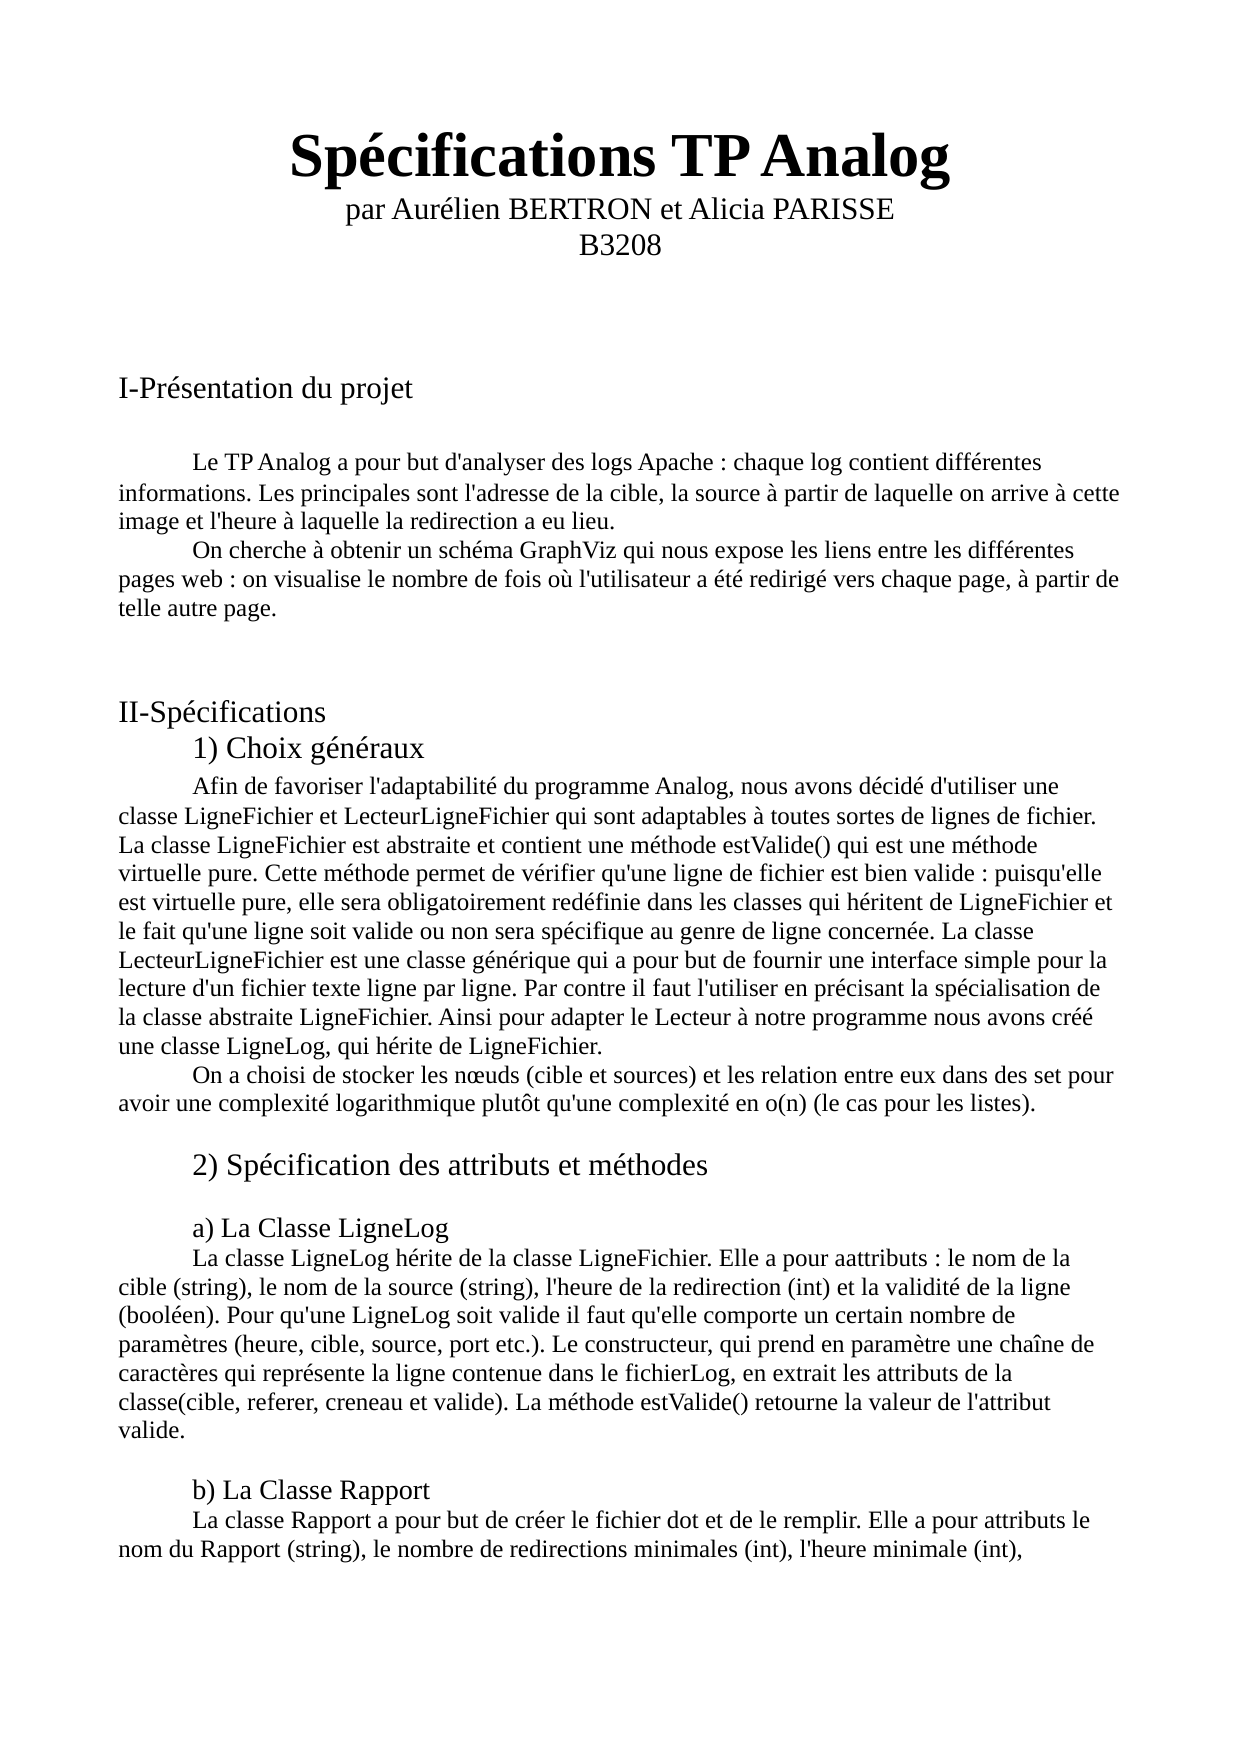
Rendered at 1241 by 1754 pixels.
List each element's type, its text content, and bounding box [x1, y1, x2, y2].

text La classe Rapport a pour but de créer le fichier dot et de le remplir. Elle a pour attributs le nom du Rapport (string), le nombre de redirections minimales (int), l'heure minimale (int), [118, 1506, 1122, 1563]
text B3208 [118, 226, 1122, 262]
text b) La Classe Rapport [118, 1473, 1122, 1506]
text II-Spécifications [118, 693, 1122, 729]
text La classe LigneLog hérite de la classe LigneFichier. Elle a pour aattributs : le nom de la cible (string), le nom de la source (string), l'heure de la redirection (int) et la validité de la ligne (booléen). Pour qu'une LigneLog soit valide il faut qu'elle comporte un certain nombre de paramètres (heure, cible, source, port etc.). Le constructeur, qui prend en paramètre une chaîne de caractères qui représente la ligne contenue dans le fichierLog, en extrait les attributs de la classe(cible, referer, creneau et valide). La méthode estValide() retourne la valeur de l'attribut valide. [118, 1243, 1122, 1444]
text Spécifications TP Analog [118, 118, 1122, 190]
text On cherche à obtenir un schéma GraphViz qui nous expose les liens entre les différentes pages web : on visualise le nombre de fois où l'utilisateur a été redirigé vers chaque page, à partir de telle autre page. [118, 535, 1122, 621]
text a) La Classe LigneLog [118, 1211, 1122, 1243]
text par Aurélien BERTRON et Alicia PARISSE [118, 190, 1122, 226]
text 2) Spécification des attributs et méthodes [118, 1146, 1122, 1182]
text 1) Choix généraux [118, 729, 1122, 765]
text Le TP Analog a pour but d'analyser des logs Apache : chaque log contient différentes informations. Les principales sont l'adresse de la cible, la source à partir de laquelle on arrive à cette image et l'heure à laquelle la redirection a eu lieu. [118, 442, 1122, 535]
text Afin de favoriser l'adaptabilité du programme Analog, nous avons décidé d'utiliser une classe LigneFichier et LecteurLigneFichier qui sont adaptables à toutes sortes de lignes de fichier. La classe LigneFichier est abstraite et contient une méthode estValide() qui est une méthode virtuelle pure. Cette méthode permet de vérifier qu'une ligne de fichier est bien valide : puisqu'elle est virtuelle pure, elle sera obligatoirement redéfinie dans les classes qui héritent de LigneFichier et le fait qu'une ligne soit valide ou non sera spécifique au genre de ligne concernée. La classe LecteurLigneFichier est une classe générique qui a pour but de fournir une interface simple pour la lecture d'un fichier texte ligne par ligne. Par contre il faut l'utiliser en précisant la spécialisation de la classe abstraite LigneFichier. Ainsi pour adapter le Lecteur à notre programme nous avons créé une classe LigneLog, qui hérite de LigneFichier. [118, 765, 1122, 1060]
text I-Présentation du projet [118, 370, 1122, 406]
text On a choisi de stocker les nœuds (cible et sources) et les relation entre eux dans des set pour avoir une complexité logarithmique plutôt qu'une complexité en o(n) (le cas pour les listes). [118, 1060, 1122, 1117]
